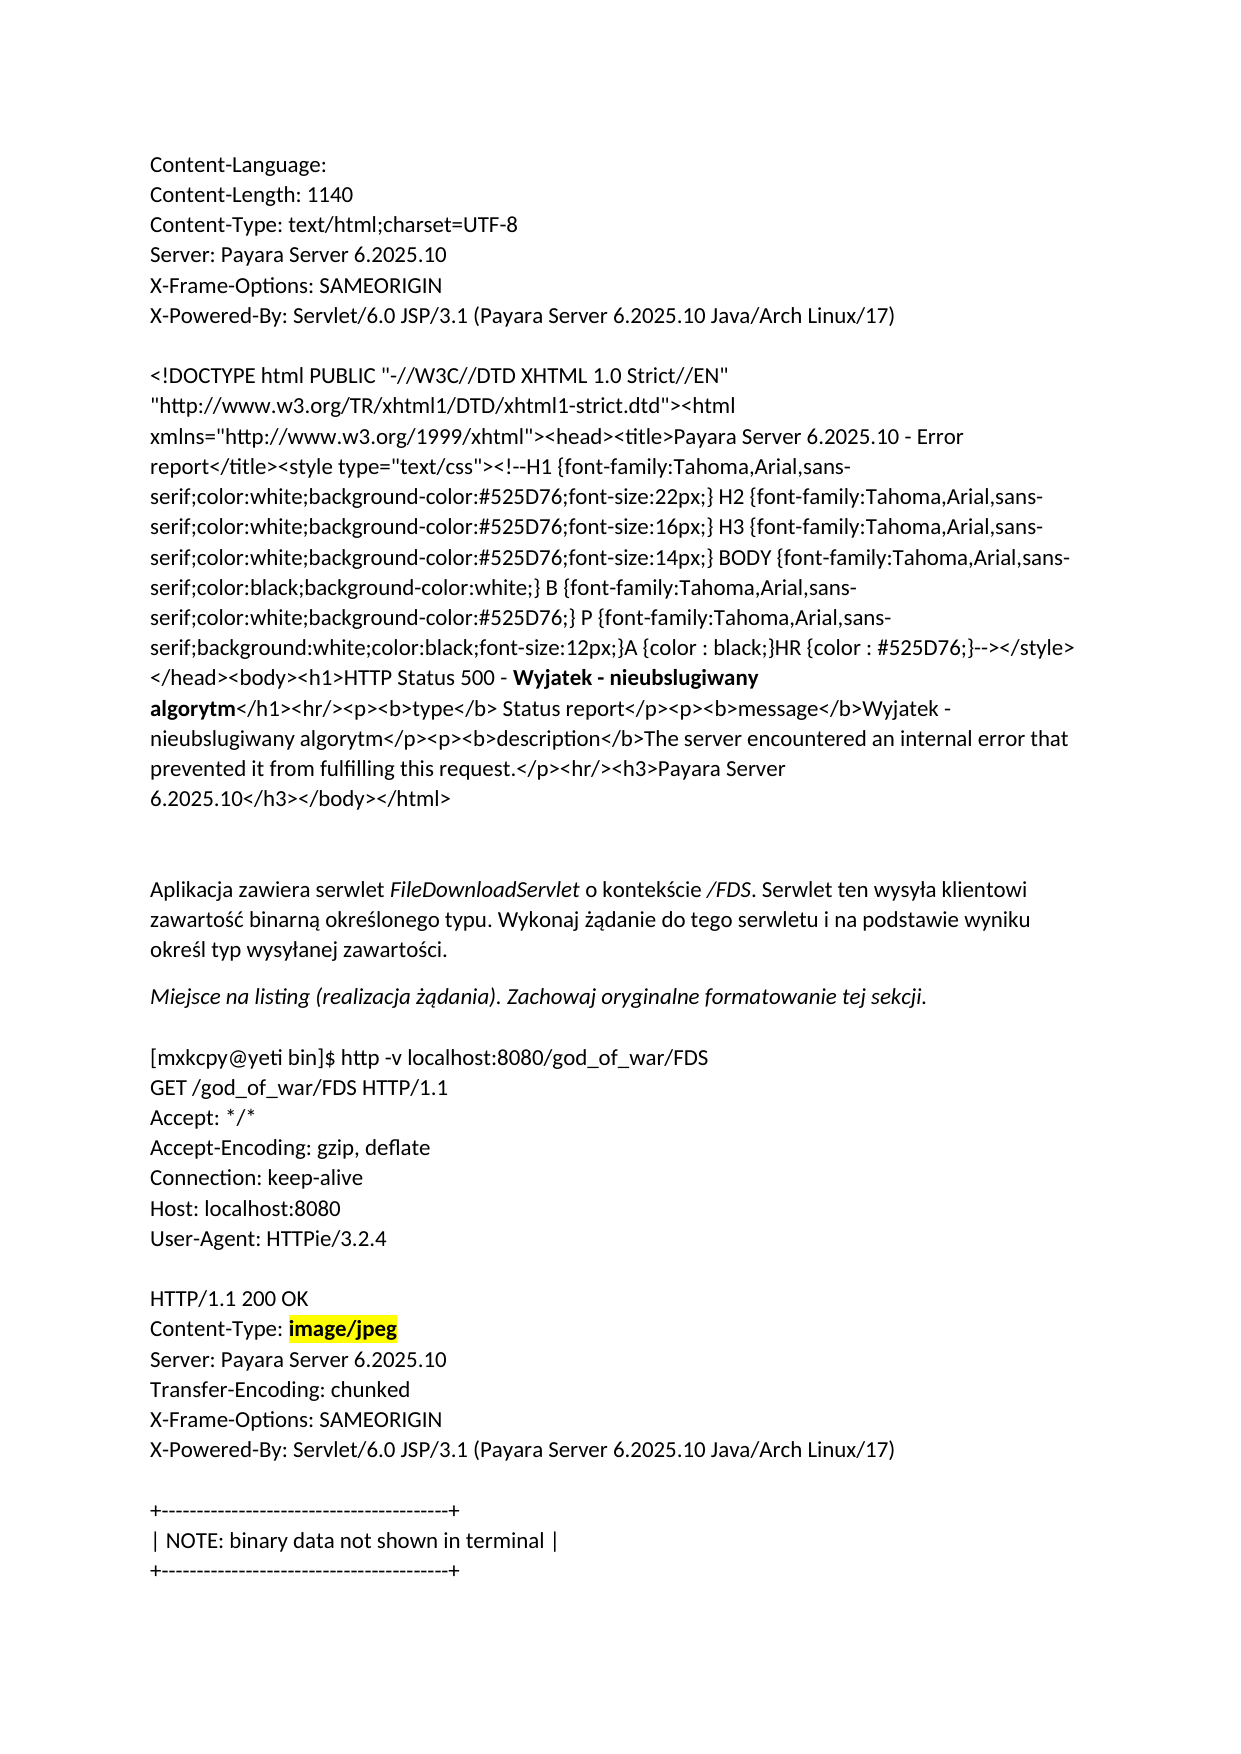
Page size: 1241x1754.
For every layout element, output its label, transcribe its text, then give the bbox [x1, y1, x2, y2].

text Connection: keep-alive [150, 1163, 1090, 1192]
text Transfer-Encoding: chunked [150, 1375, 1090, 1403]
text User-Agent: HTTPie/3.2.4 [150, 1224, 1090, 1252]
text Server: Payara Server 6.2025.10 [150, 241, 1090, 269]
text <!DOCTYPE html PUBLIC "-//W3C//DTD XHTML 1.0 Strict//EN" "http://www.w3.org/TR/xhtml1/DTD/xhtml1-strict.dtd"><html xmlns="http://www.w3.org/1999/xhtml"><head><title>Payara Server 6.2025.10 - Error report</title><style type="text/css"><!--H1 {font-family:Tahoma,Arial,sans-serif;color:white;background-color:#525D76;font-size:22px;} H2 {font-family:Tahoma,Arial,sans-serif;color:white;background-color:#525D76;font-size:16px;} H3 {font-family:Tahoma,Arial,sans-serif;color:white;background-color:#525D76;font-size:14px;} BODY {font-family:Tahoma,Arial,sans-serif;color:black;background-color:white;} B {font-family:Tahoma,Arial,sans-serif;color:white;background-color:#525D76;} P {font-family:Tahoma,Arial,sans-serif;background:white;color:black;font-size:12px;}A {color : black;}HR {color : #525D76;}--></style> </head><body><h1>HTTP Status 500 - Wyjatek - nieubslugiwany algorytm</h1><hr/><p><b>type</b> Status report</p><p><b>message</b>Wyjatek - nieubslugiwany algorytm</p><p><b>description</b>The server encountered an internal error that prevented it from fulfilling this request.</p><hr/><h3>Payara Server 6.2025.10</h3></body></html> [150, 361, 1090, 873]
text Content-Language: [150, 150, 1090, 178]
text Miejsce na listing (realizacja żądania). Zachowaj oryginalne formatowanie tej sekcji. [mxkcpy@yeti bin]$ http -v localhost:8080/god_of_war/FDS [150, 982, 1090, 1071]
text GET /god_of_war/FDS HTTP/1.1 [150, 1073, 1090, 1101]
text | NOTE: binary data not shown in terminal | [150, 1526, 1090, 1554]
text Server: Payara Server 6.2025.10 [150, 1345, 1090, 1373]
text Content-Type: image/jpeg [150, 1314, 1090, 1343]
text +-----------------------------------------+ [150, 1556, 1090, 1584]
text Content-Length: 1140 [150, 180, 1090, 208]
text X-Powered-By: Servlet/6.0 JSP/3.1 (Payara Server 6.2025.10 Java/Arch Linux/17) [150, 1435, 1090, 1463]
text HTTP/1.1 200 OK [150, 1284, 1090, 1312]
text Content-Type: text/html;charset=UTF-8 [150, 210, 1090, 238]
text Host: localhost:8080 [150, 1194, 1090, 1222]
text Accept: */* [150, 1103, 1090, 1131]
text Aplikacja zawiera serwlet FileDownloadServlet o kontekście /FDS. Serwlet ten wysyła klientowi zawartość binarną określonego typu. Wykonaj żądanie do tego serwletu i na podstawie wyniku określ typ wysyłanej zawartości. [150, 875, 1090, 963]
text Accept-Encoding: gzip, deflate [150, 1133, 1090, 1161]
text X-Powered-By: Servlet/6.0 JSP/3.1 (Payara Server 6.2025.10 Java/Arch Linux/17) [150, 301, 1090, 329]
text X-Frame-Options: SAMEORIGIN [150, 1405, 1090, 1433]
text +-----------------------------------------+ [150, 1496, 1090, 1524]
text X-Frame-Options: SAMEORIGIN [150, 271, 1090, 299]
